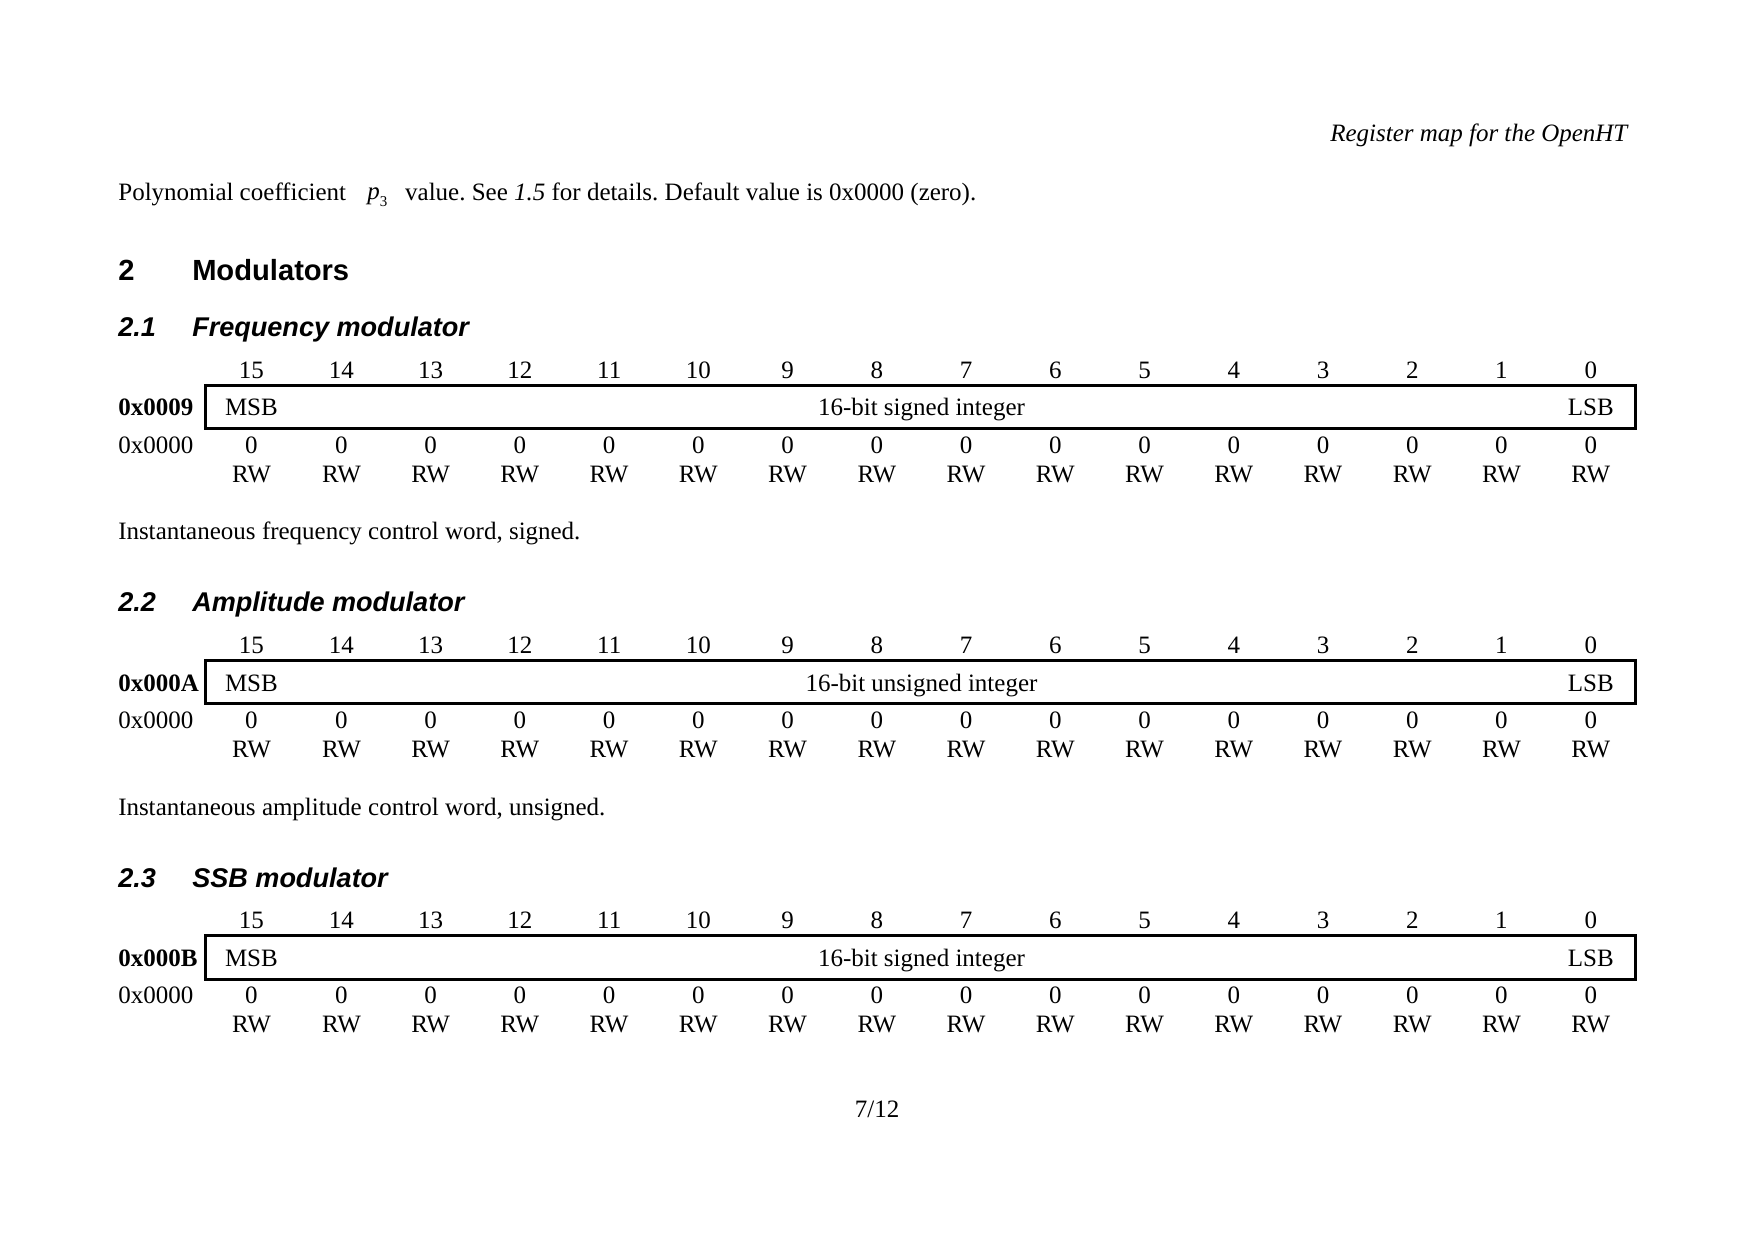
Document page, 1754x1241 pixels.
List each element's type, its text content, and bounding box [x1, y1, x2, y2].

table_cell 0x0000 [118, 427, 206, 459]
table_header 7 [921, 355, 1010, 384]
table_header 1 [1457, 630, 1546, 659]
table_header 4 [1189, 905, 1278, 934]
table_cell RW [1278, 734, 1367, 763]
table_cell RW [564, 459, 653, 488]
table_cell 0 [297, 705, 386, 734]
table_cell RW [654, 734, 743, 763]
table_cell 0 [832, 981, 921, 1009]
table_header 15 [206, 355, 297, 384]
table_cell 0 [386, 430, 475, 459]
table_header 9 [743, 630, 832, 659]
table_cell RW [297, 1009, 386, 1038]
table_cell 0 [1100, 981, 1189, 1009]
table_header 5 [1100, 630, 1189, 659]
table_header 5 [1100, 905, 1189, 934]
table_cell 0 [475, 981, 564, 1009]
table_cell 0 [1457, 981, 1546, 1009]
table_cell 0 [654, 705, 743, 734]
table_cell 0 [206, 981, 297, 1009]
table_cell RW [1189, 459, 1278, 488]
table_cell 0 [743, 430, 832, 459]
table_cell 0 [921, 430, 1010, 459]
table_cell RW [297, 459, 386, 488]
table_cell RW [743, 459, 832, 488]
table_cell RW [386, 1009, 475, 1038]
table_cell 0 [921, 705, 1010, 734]
table_cell 0 [297, 981, 386, 1009]
table_header 9 [743, 905, 832, 934]
table_cell RW [1010, 1009, 1100, 1038]
table_cell RW [475, 734, 564, 763]
table_header 11 [564, 905, 653, 934]
table_cell 0 [1010, 705, 1100, 734]
table_cell 0 [1100, 430, 1189, 459]
subtitle Modulators [118, 253, 1635, 286]
table_cell RW [475, 1009, 564, 1038]
table_cell RW [921, 459, 1010, 488]
table_cell RW [1278, 459, 1367, 488]
table_cell 0 [1546, 430, 1635, 459]
table_cell RW [386, 459, 475, 488]
table_cell 0 [1546, 981, 1635, 1009]
table_cell 0 [654, 430, 743, 459]
table_header 10 [654, 355, 743, 384]
table_header 6 [1010, 905, 1100, 934]
table_header 1 [1457, 355, 1546, 384]
table_header 15 [206, 630, 297, 659]
table_cell LSB [1546, 662, 1634, 702]
table_cell 0 [1189, 430, 1278, 459]
table_header 0 [1546, 630, 1635, 659]
table_cell [118, 1009, 206, 1038]
table_cell RW [386, 734, 475, 763]
table_cell 0 [832, 430, 921, 459]
table_cell RW [1546, 459, 1635, 488]
table_header 1 [1457, 905, 1546, 934]
table_cell 0 [1278, 981, 1367, 1009]
table_cell RW [1278, 1009, 1367, 1038]
table_header 11 [564, 630, 653, 659]
table_cell RW [1368, 734, 1457, 763]
table_cell RW [921, 734, 1010, 763]
table_cell RW [1010, 734, 1100, 763]
table_cell RW [475, 459, 564, 488]
text Instantaneous frequency control word, signed. [118, 516, 1635, 545]
table_header [118, 905, 206, 934]
subtitle Frequency modulator [118, 311, 1635, 342]
table_header 3 [1278, 630, 1367, 659]
table_header 14 [297, 355, 386, 384]
table_cell 0x000A [118, 659, 204, 702]
table_header 8 [832, 630, 921, 659]
table_cell RW [564, 1009, 653, 1038]
table_cell 0 [1278, 430, 1367, 459]
table_header 2 [1368, 355, 1457, 384]
table_header 5 [1100, 355, 1189, 384]
table_cell RW [1100, 459, 1189, 488]
table_header 0 [1546, 355, 1635, 384]
table_cell 0 [1010, 981, 1100, 1009]
table_header 9 [743, 355, 832, 384]
table_header 15 [206, 905, 297, 934]
table_cell RW [297, 734, 386, 763]
table_cell 0 [921, 981, 1010, 1009]
table_header 12 [475, 905, 564, 934]
table_header 2 [1368, 905, 1457, 934]
table_cell RW [1368, 1009, 1457, 1038]
table_cell 0 [1368, 430, 1457, 459]
table_cell 0 [297, 430, 386, 459]
table_cell 0 [386, 981, 475, 1009]
table_cell RW [564, 734, 653, 763]
table_cell RW [654, 1009, 743, 1038]
table_cell RW [1457, 459, 1546, 488]
table_header 7 [921, 905, 1010, 934]
table_header 14 [297, 630, 386, 659]
table_header 11 [564, 355, 653, 384]
table_header 7 [921, 630, 1010, 659]
table_header 4 [1189, 630, 1278, 659]
table_cell 16-bit signed integer [297, 937, 1546, 977]
table_cell RW [1010, 459, 1100, 488]
table_cell 0 [386, 705, 475, 734]
table_header [118, 630, 206, 659]
table_cell MSB [207, 662, 297, 702]
table_cell RW [206, 1009, 297, 1038]
subtitle Amplitude modulator [118, 586, 1635, 618]
table_header 14 [297, 905, 386, 934]
table_cell [118, 459, 206, 488]
table_cell RW [1189, 734, 1278, 763]
table_cell 0 [475, 430, 564, 459]
table_header 6 [1010, 630, 1100, 659]
table_header 6 [1010, 355, 1100, 384]
table_cell RW [206, 459, 297, 488]
table_header 12 [475, 355, 564, 384]
table_cell 16-bit signed integer [297, 387, 1546, 427]
table_cell RW [206, 734, 297, 763]
table_header 2 [1368, 630, 1457, 659]
table_cell LSB [1546, 937, 1634, 977]
table_cell RW [1189, 1009, 1278, 1038]
table_cell RW [832, 734, 921, 763]
table_cell 0 [1457, 705, 1546, 734]
table_cell 0 [654, 981, 743, 1009]
table_cell 0 [1189, 981, 1278, 1009]
table_cell 0 [832, 705, 921, 734]
table_cell 0 [564, 981, 653, 1009]
table_cell 0 [564, 430, 653, 459]
text Instantaneous amplitude control word, unsigned. [118, 763, 1635, 820]
table_cell RW [1457, 1009, 1546, 1038]
table_cell RW [921, 1009, 1010, 1038]
table_header [118, 355, 206, 384]
table_cell RW [743, 1009, 832, 1038]
table_cell 0 [1546, 705, 1635, 734]
table_cell 0x0000 [118, 702, 206, 734]
table_header 3 [1278, 905, 1367, 934]
table_header 4 [1189, 355, 1278, 384]
table_cell 0 [1100, 705, 1189, 734]
table_header 13 [386, 355, 475, 384]
table_cell RW [832, 459, 921, 488]
table_cell MSB [207, 387, 297, 427]
table_cell 0 [743, 981, 832, 1009]
table_header 10 [654, 630, 743, 659]
table_cell 0 [564, 705, 653, 734]
table_cell LSB [1546, 387, 1634, 427]
table_cell 0 [206, 705, 297, 734]
table_cell 16-bit unsigned integer [297, 662, 1546, 702]
table_cell 0 [743, 705, 832, 734]
table_cell 0 [206, 430, 297, 459]
table_cell RW [1546, 734, 1635, 763]
table_cell RW [654, 459, 743, 488]
table_cell RW [1100, 1009, 1189, 1038]
table_cell RW [1368, 459, 1457, 488]
table_cell 0x0009 [118, 384, 204, 427]
table_header 8 [832, 355, 921, 384]
table_header 0 [1546, 905, 1635, 934]
table_cell 0 [1457, 430, 1546, 459]
table_cell RW [832, 1009, 921, 1038]
table_header 8 [832, 905, 921, 934]
table_cell 0 [1368, 981, 1457, 1009]
table_cell 0x000B [118, 934, 204, 977]
table_cell RW [1457, 734, 1546, 763]
table_cell RW [743, 734, 832, 763]
table_cell 0x0000 [118, 978, 206, 1009]
table_cell RW [1546, 1009, 1635, 1038]
table_cell 0 [1010, 430, 1100, 459]
table_cell 0 [475, 705, 564, 734]
table_cell [118, 734, 206, 763]
table_cell 0 [1368, 705, 1457, 734]
table_cell RW [1100, 734, 1189, 763]
table_cell 0 [1189, 705, 1278, 734]
table_header 10 [654, 905, 743, 934]
table_header 13 [386, 630, 475, 659]
text Polynomial coefficientvalue. See 1.5 for details. Default value is 0x0000 (zero). [118, 177, 1635, 209]
table_header 3 [1278, 355, 1367, 384]
table_cell MSB [207, 937, 297, 977]
table_cell 0 [1278, 705, 1367, 734]
subtitle SSB modulator [118, 862, 1635, 893]
table_header 12 [475, 630, 564, 659]
table_header 13 [386, 905, 475, 934]
